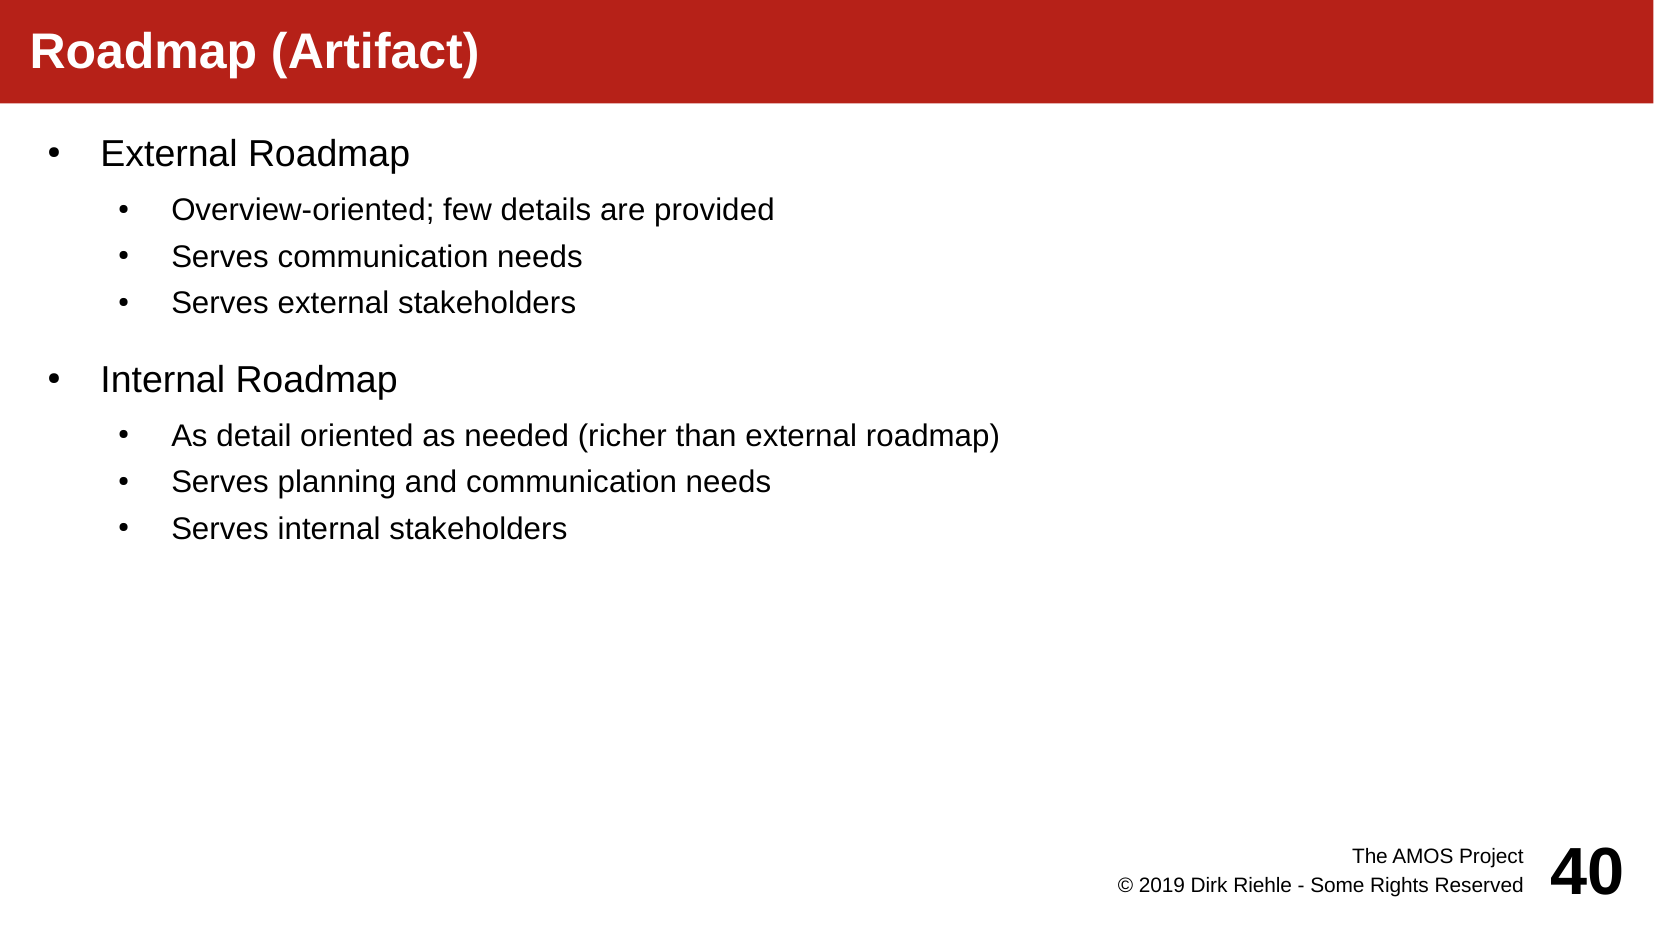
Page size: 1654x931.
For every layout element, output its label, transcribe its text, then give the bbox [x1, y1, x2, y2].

title Roadmap (Artifact) [0, 0, 1654, 104]
list External Roadmap Overview-oriented; few details are provided Serves communication needs Serves external stakeholders Internal Roadmap As detail oriented as needed (richer than external roadmap) Serves planning and communication needs Serves internal stakeholders [29, 132, 1625, 798]
